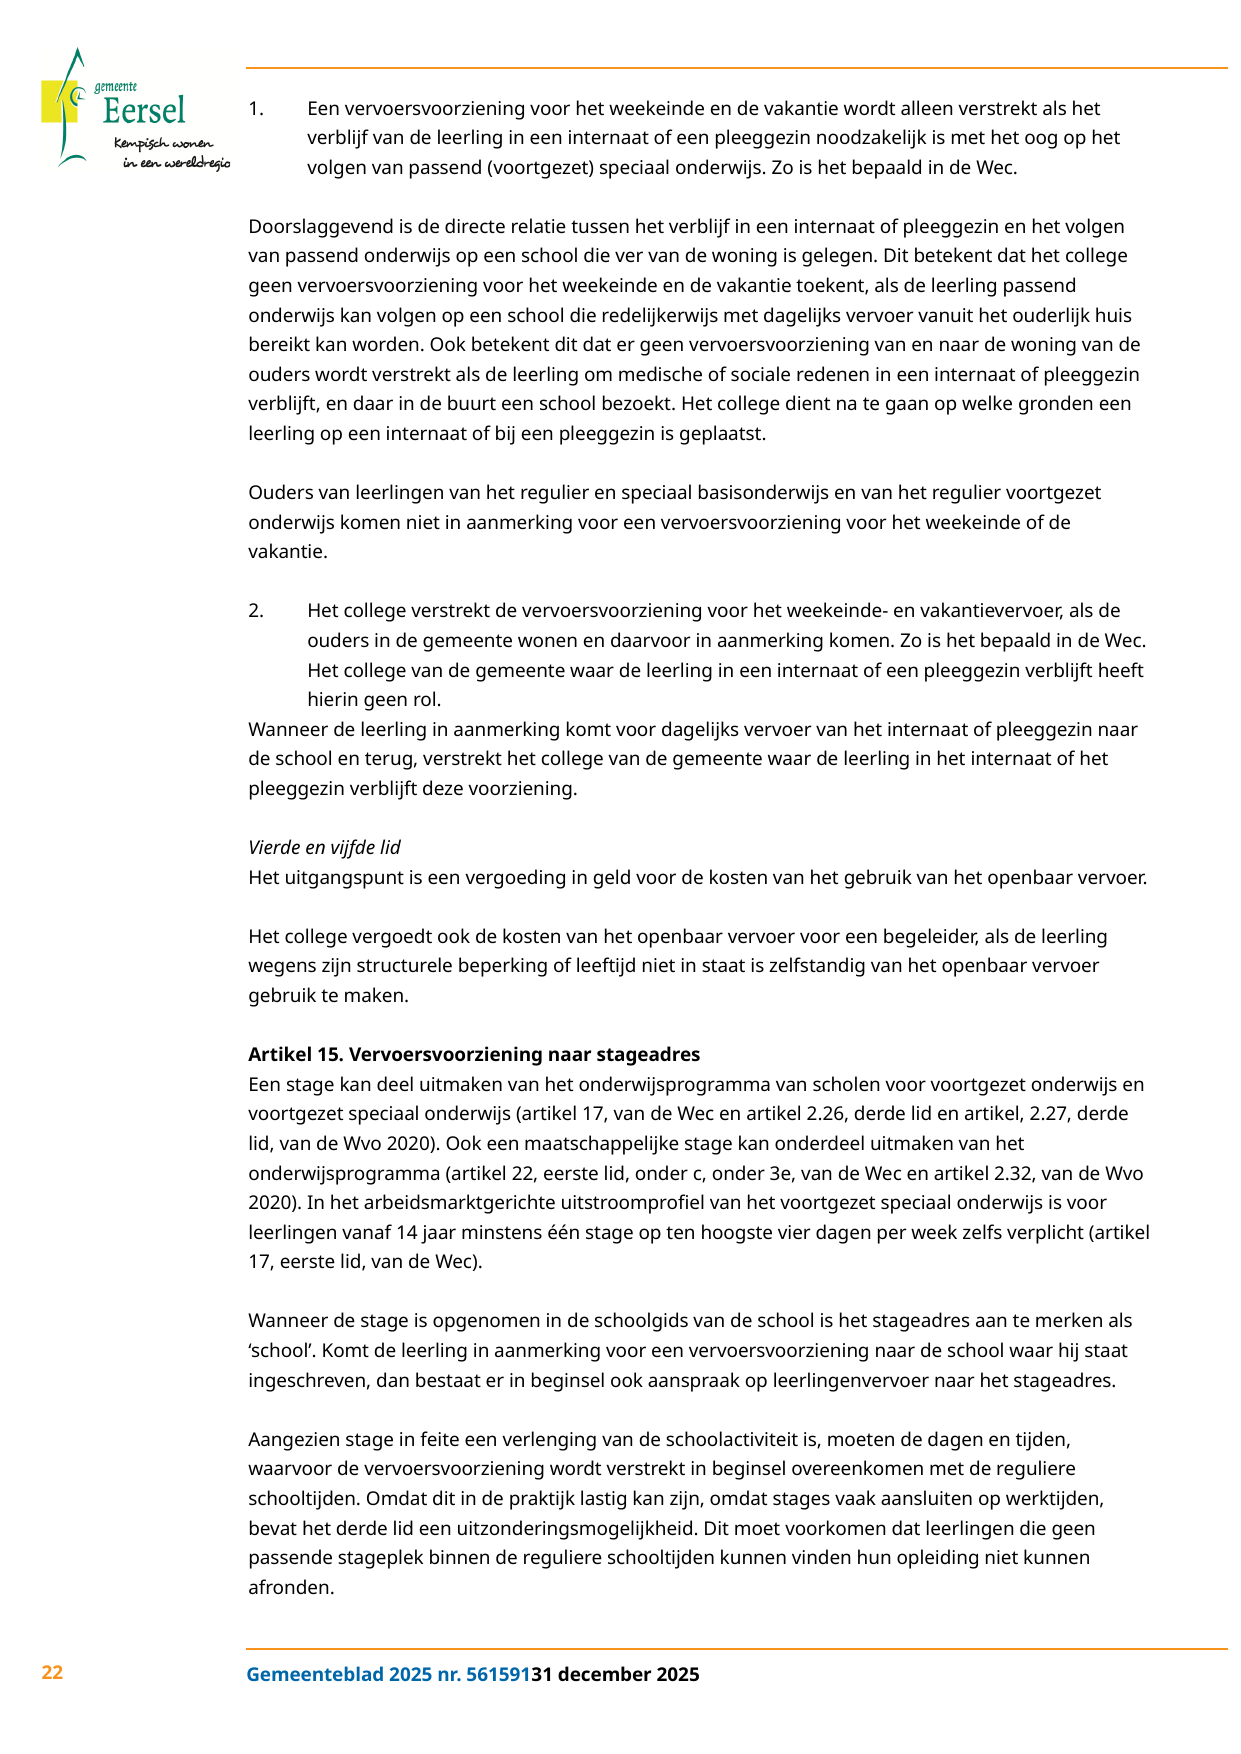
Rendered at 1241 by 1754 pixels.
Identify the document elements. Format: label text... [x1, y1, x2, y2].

text Artikel 15. Vervoersvoorziening naar stageadres [248, 1041, 1152, 1067]
list Een vervoersvoorziening voor het weekeinde en de vakantie wordt alleen verstrekt als het verblijf van de leerling in een internaat of een pleeggezin noodzakelijk is met het oog op het volgen van passend (voortgezet) speciaal onderwijs. Zo is het bepaald in de Wec. [248, 95, 1152, 180]
text Ouders van leerlingen van het regulier en speciaal basisonderwijs en van het regulier voortgezet onderwijs komen niet in aanmerking voor een vervoersvoorziening voor het weekeinde of de vakantie. [248, 479, 1152, 564]
text Vierde en vijfde lid [248, 834, 1152, 860]
text Aangezien stage in feite een verlenging van de schoolactiviteit is, moeten de dagen en tijden, waarvoor de vervoersvoorziening wordt verstrekt in beginsel overeenkomen met de reguliere schooltijden. Omdat dit in de praktijk lastig kan zijn, omdat stages vaak aansluiten op werktijden, bevat het derde lid een uitzonderingsmogelijkheid. Dit moet voorkomen dat leerlingen die geen passende stageplek binnen de reguliere schooltijden kunnen vinden hun opleiding niet kunnen afronden. [248, 1426, 1152, 1600]
text Het uitgangspunt is een vergoeding in geld voor de kosten van het gebruik van het openbaar vervoer. [248, 864, 1152, 890]
text Doorslaggevend is de directe relatie tussen het verblijf in een internaat of pleeggezin en het volgen van passend onderwijs op een school die ver van de woning is gelegen. Dit betekent dat het college geen vervoersvoorziening voor het weekeinde en de vakantie toekent, als de leerling passend onderwijs kan volgen op een school die redelijkerwijs met dagelijks vervoer vanuit het ouderlijk huis bereikt kan worden. Ook betekent dit dat er geen vervoersvoorziening van en naar de woning van de ouders wordt verstrekt als de leerling om medische of sociale redenen in een internaat of pleeggezin verblijft, en daar in de buurt een school bezoekt. Het college dient na te gaan op welke gronden een leerling op een internaat of bij een pleeggezin is geplaatst. [248, 213, 1152, 446]
text Wanneer de stage is opgenomen in de schoolgids van de school is het stageadres aan te merken als ‘school’. Komt de leerling in aanmerking voor een vervoersvoorziening naar de school waar hij staat ingeschreven, dan bestaat er in beginsel ook aanspraak op leerlingenvervoer naar het stageadres. [248, 1308, 1152, 1393]
list Het college verstrekt de vervoersvoorziening voor het weekeinde- en vakantievervoer, als de ouders in de gemeente wonen en daarvoor in aanmerking komen. Zo is het bepaald in de Wec. Het college van de gemeente waar de leerling in een internaat of een pleeggezin verblijft heeft hierin geen rol. [248, 598, 1152, 712]
text Een stage kan deel uitmaken van het onderwijsprogramma van scholen voor voortgezet onderwijs en voortgezet speciaal onderwijs (artikel 17, van de Wec en artikel 2.26, derde lid en artikel, 2.27, derde lid, van de Wvo 2020). Ook een maatschappelijke stage kan onderdeel uitmaken van het onderwijsprogramma (artikel 22, eerste lid, onder c, onder 3e, van de Wec en artikel 2.32, van de Wvo 2020). In het arbeidsmarktgerichte uitstroomprofiel van het voortgezet speciaal onderwijs is voor leerlingen vanaf 14 jaar minstens één stage op ten hoogste vier dagen per week zelfs verplicht (artikel 17, eerste lid, van de Wec). [248, 1071, 1152, 1274]
text Het college vergoedt ook de kosten van het openbaar vervoer voor een begeleider, als de leerling wegens zijn structurele beperking of leeftijd niet in staat is zelfstandig van het openbaar vervoer gebruik te maken. [248, 923, 1152, 1008]
text Wanneer de leerling in aanmerking komt voor dagelijks vervoer van het internaat of pleeggezin naar de school en terug, verstrekt het college van de gemeente waar de leerling in het internaat of het pleeggezin verblijft deze voorziening. [248, 716, 1152, 801]
picture [41, 47, 231, 172]
